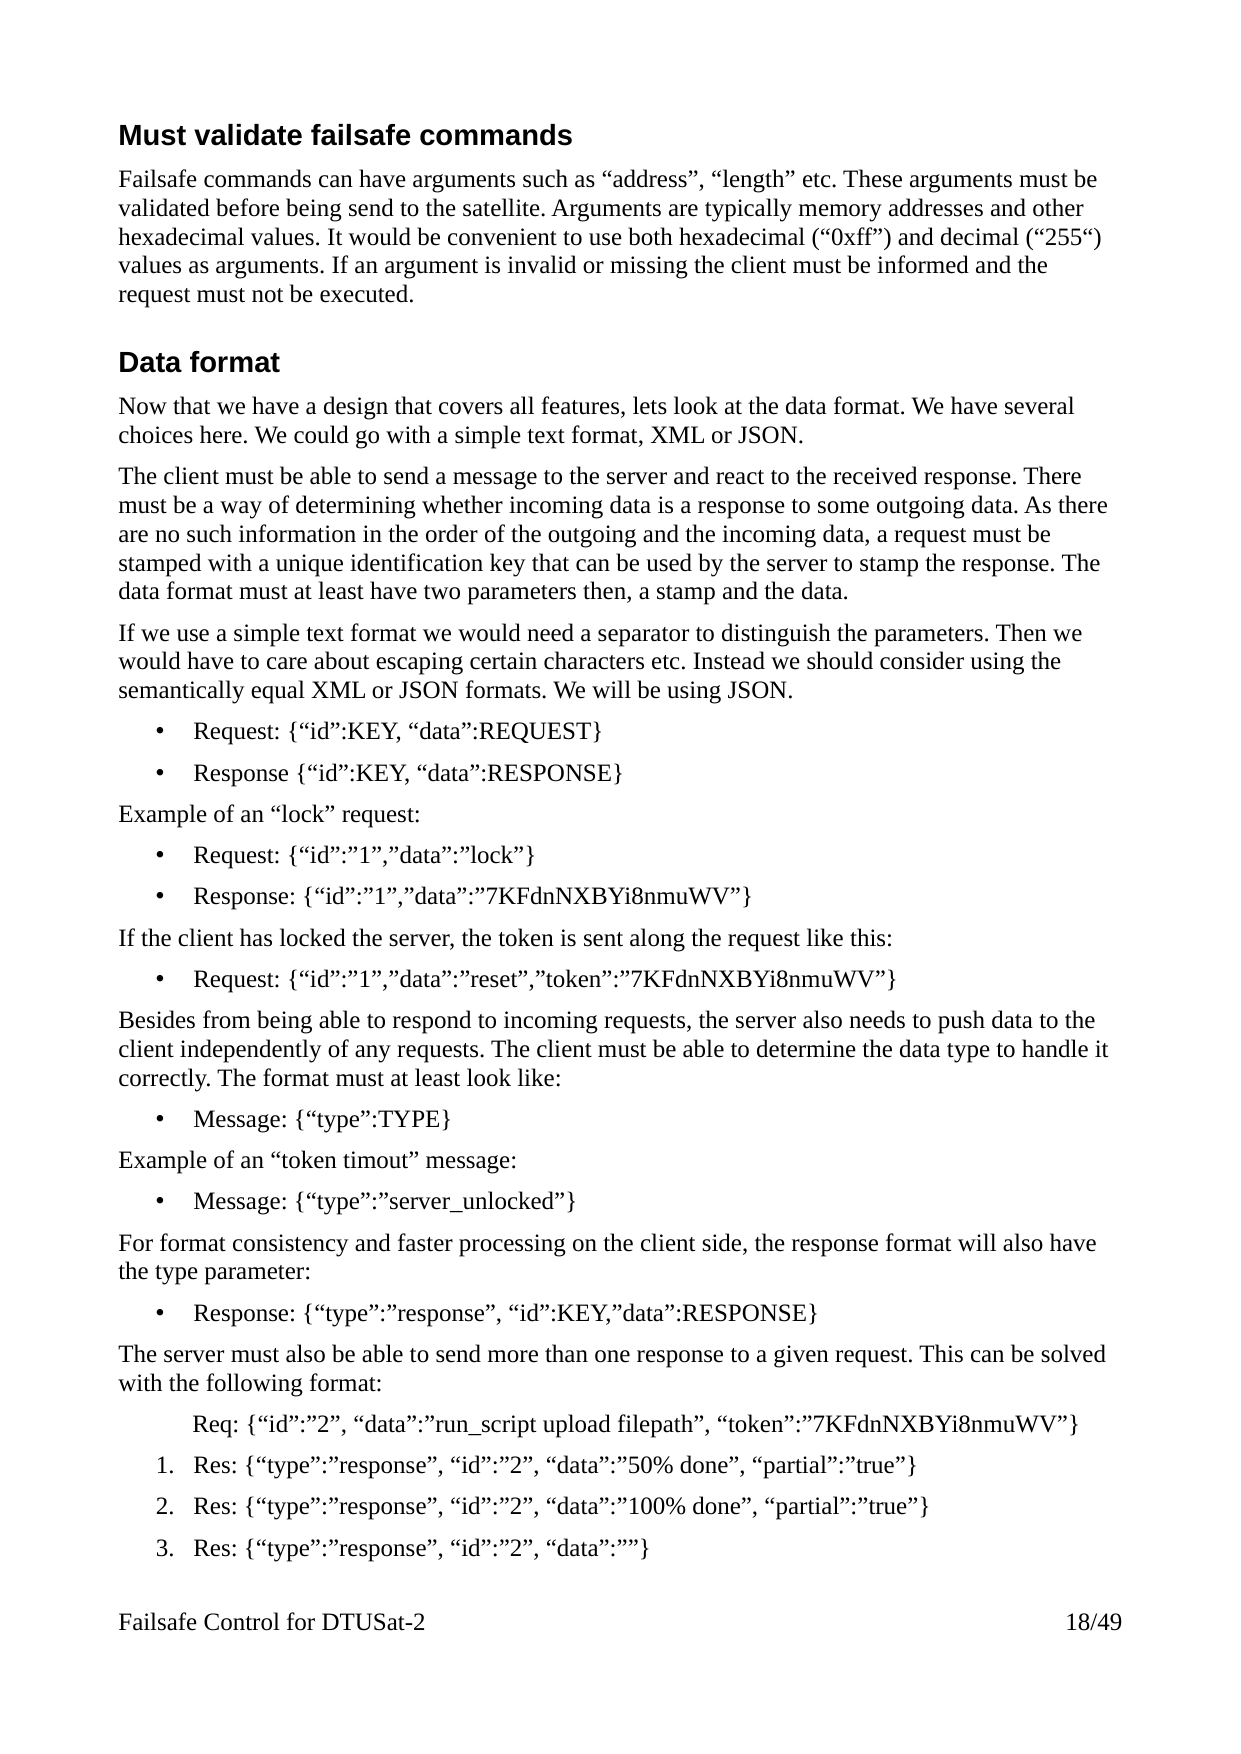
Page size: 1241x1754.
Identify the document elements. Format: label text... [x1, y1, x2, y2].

list Message: {“type”:TYPE} [156, 1104, 1122, 1133]
text If we use a simple text format we would need a separator to distinguish the parameters. Then we would have to care about escaping certain characters etc. Instead we should consider using the semantically equal XML or JSON formats. We will be using JSON. [118, 618, 1122, 704]
text If the client has locked the server, the token is sent along the request like this: [118, 923, 1122, 951]
text Besides from being able to respond to incoming requests, the server also needs to push data to the client independently of any requests. The client must be able to determine the data type to handle it correctly. The format must at least look like: [118, 1005, 1122, 1091]
subtitle Must validate failsafe commands [118, 118, 1122, 152]
list Message: {“type”:”server_unlocked”} [156, 1186, 1122, 1215]
list Request: {“id”:”1”,”data”:”reset”,”token”:”7KFdnNXBYi8nmuWV”} [156, 964, 1122, 993]
text The client must be able to send a message to the server and react to the received response. There must be a way of determining whether incoming data is a response to some outgoing data. As there are no such information in the order of the outgoing and the incoming data, a request must be stamped with a unique identification key that can be used by the server to stamp the response. The data format must at least have two parameters then, a stamp and the data. [118, 461, 1122, 605]
text Example of an “lock” request: [118, 799, 1122, 828]
list Response: {“type”:”response”, “id”:KEY,”data”:RESPONSE} [156, 1298, 1122, 1326]
list Request: {“id”:”1”,”data”:”lock”} [156, 840, 1122, 869]
list Res: {“type”:”response”, “id”:”2”, “data”:”100% done”, “partial”:”true”} [156, 1491, 1122, 1520]
text The server must also be able to send more than one response to a given request. This can be solved with the following format: [118, 1339, 1122, 1396]
list Res: {“type”:”response”, “id”:”2”, “data”:””} [156, 1533, 1122, 1561]
text Failsafe commands can have arguments such as “address”, “length” etc. These arguments must be validated before being send to the satellite. Arguments are typically memory addresses and other hexadecimal values. It would be convenient to use both hexadecimal (“0xff”) and decimal (“255“) values as arguments. If an argument is invalid or missing the client must be informed and the request must not be executed. [118, 164, 1122, 308]
list Response: {“id”:”1”,”data”:”7KFdnNXBYi8nmuWV”} [156, 881, 1122, 910]
list Response {“id”:KEY, “data”:RESPONSE} [156, 758, 1122, 786]
subtitle Data format [118, 345, 1122, 379]
text Now that we have a design that covers all features, lets look at the data format. We have several choices here. We could go with a simple text format, XML or JSON. [118, 391, 1122, 449]
text Req: {“id”:”2”, “data”:”run_script upload filepath”, “token”:”7KFdnNXBYi8nmuWV”} [118, 1409, 1122, 1438]
list Request: {“id”:KEY, “data”:REQUEST} [156, 716, 1122, 745]
text For format consistency and faster processing on the client side, the response format will also have the type parameter: [118, 1228, 1122, 1285]
text Example of an “token timout” message: [118, 1145, 1122, 1174]
list Res: {“type”:”response”, “id”:”2”, “data”:”50% done”, “partial”:”true”} [156, 1450, 1122, 1479]
